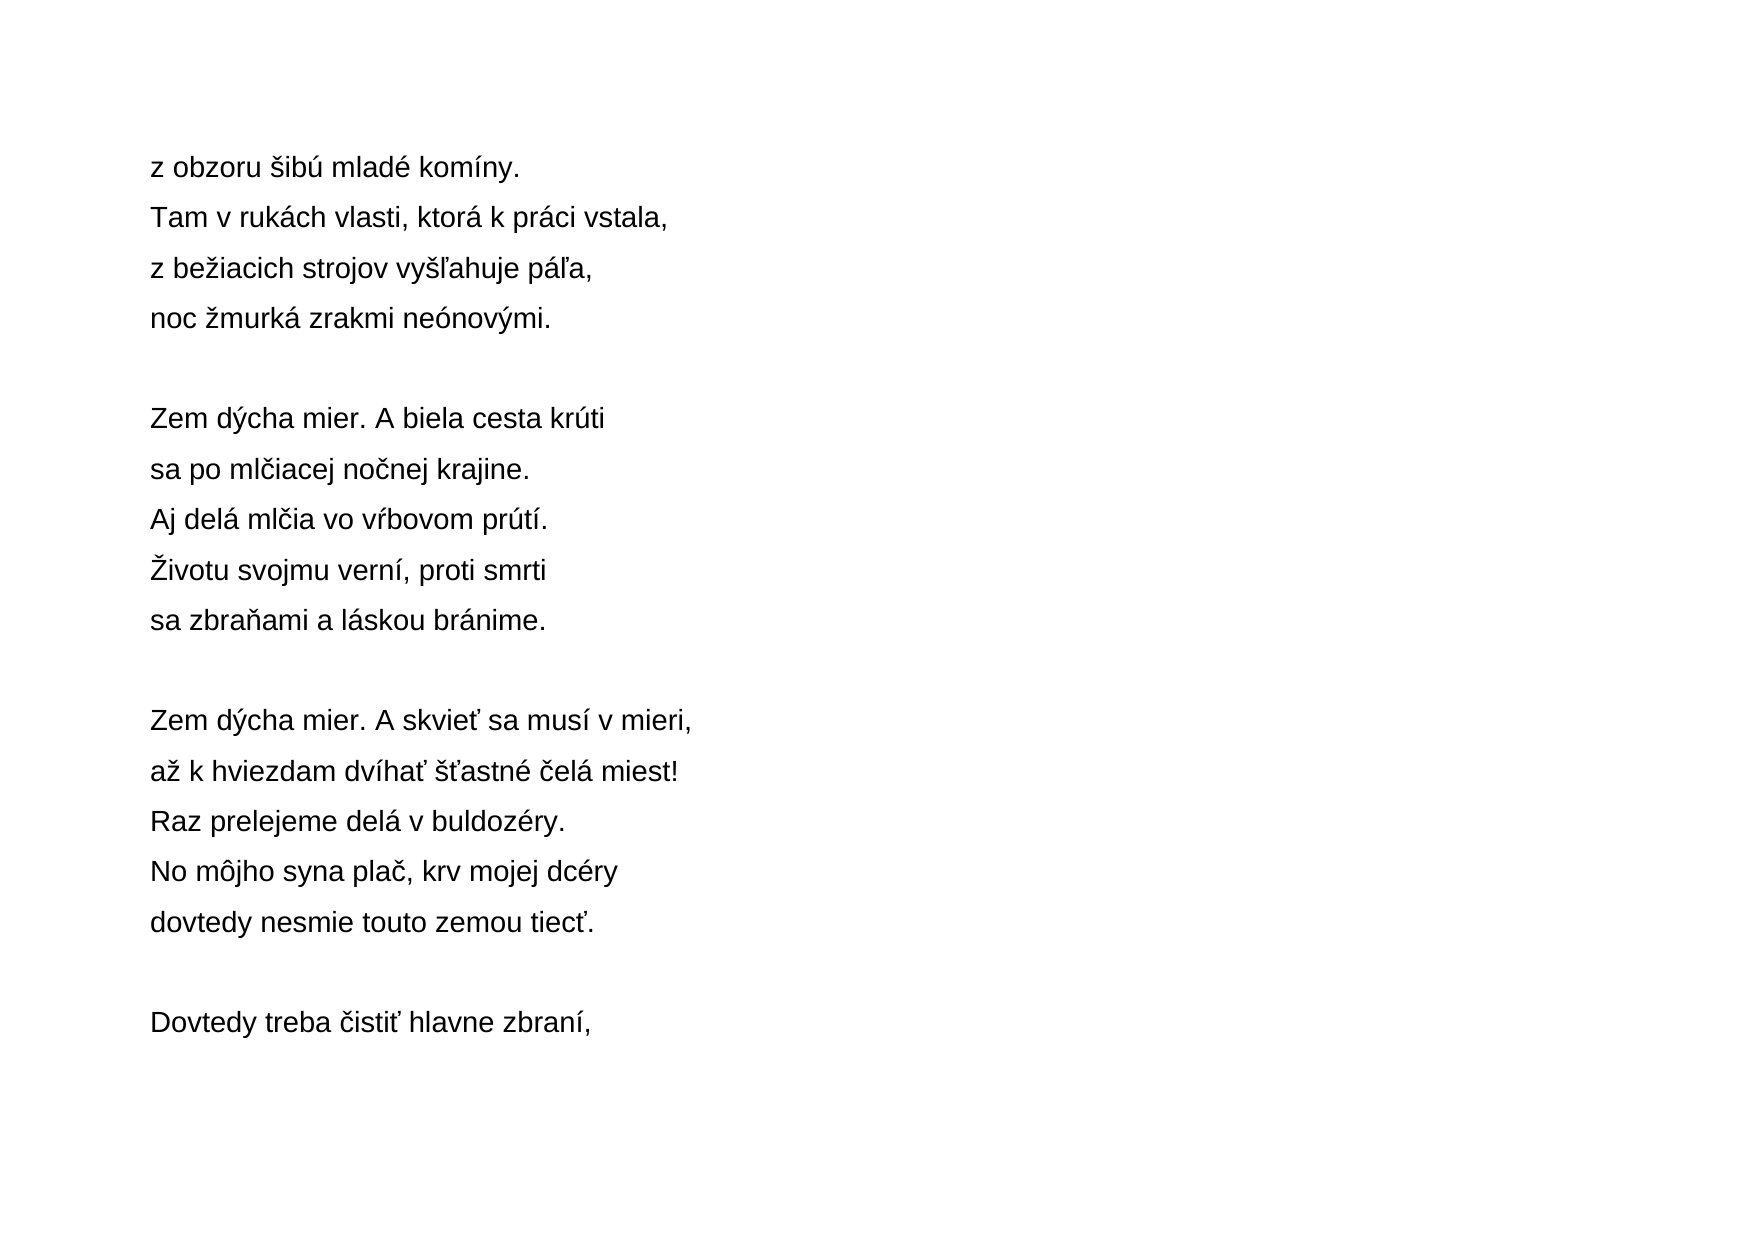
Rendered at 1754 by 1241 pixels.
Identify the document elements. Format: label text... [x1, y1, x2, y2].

text z bežiacich strojov vyšľahuje páľa, [150, 251, 1243, 284]
text No môjho syna plač, krv mojej dcéry [150, 854, 1243, 888]
text Raz prelejeme delá v buldozéry. [150, 804, 1243, 838]
text z obzoru šibú mladé komíny. [150, 150, 1243, 183]
text až k hviezdam dvíhať šťastné čelá miest! [150, 754, 1243, 787]
text Zem dýcha mier. A biela cesta krúti [150, 402, 1243, 435]
text sa po mlčiacej nočnej krajine. [150, 452, 1243, 485]
text noc žmurká zrakmi neónovými. [150, 301, 1243, 334]
text sa zbraňami a láskou bránime. [150, 603, 1243, 636]
text Životu svojmu verní, proti smrti [150, 552, 1243, 586]
text Aj delá mlčia vo vŕbovom prútí. [150, 502, 1243, 536]
text Dovtedy treba čistiť hlavne zbraní, [150, 1005, 1243, 1039]
text Tam v rukách vlasti, ktorá k práci vstala, [150, 200, 1243, 234]
text Zem dýcha mier. A skvieť sa musí v mieri, [150, 703, 1243, 737]
text dovtedy nesmie touto zemou tiecť. [150, 905, 1243, 938]
